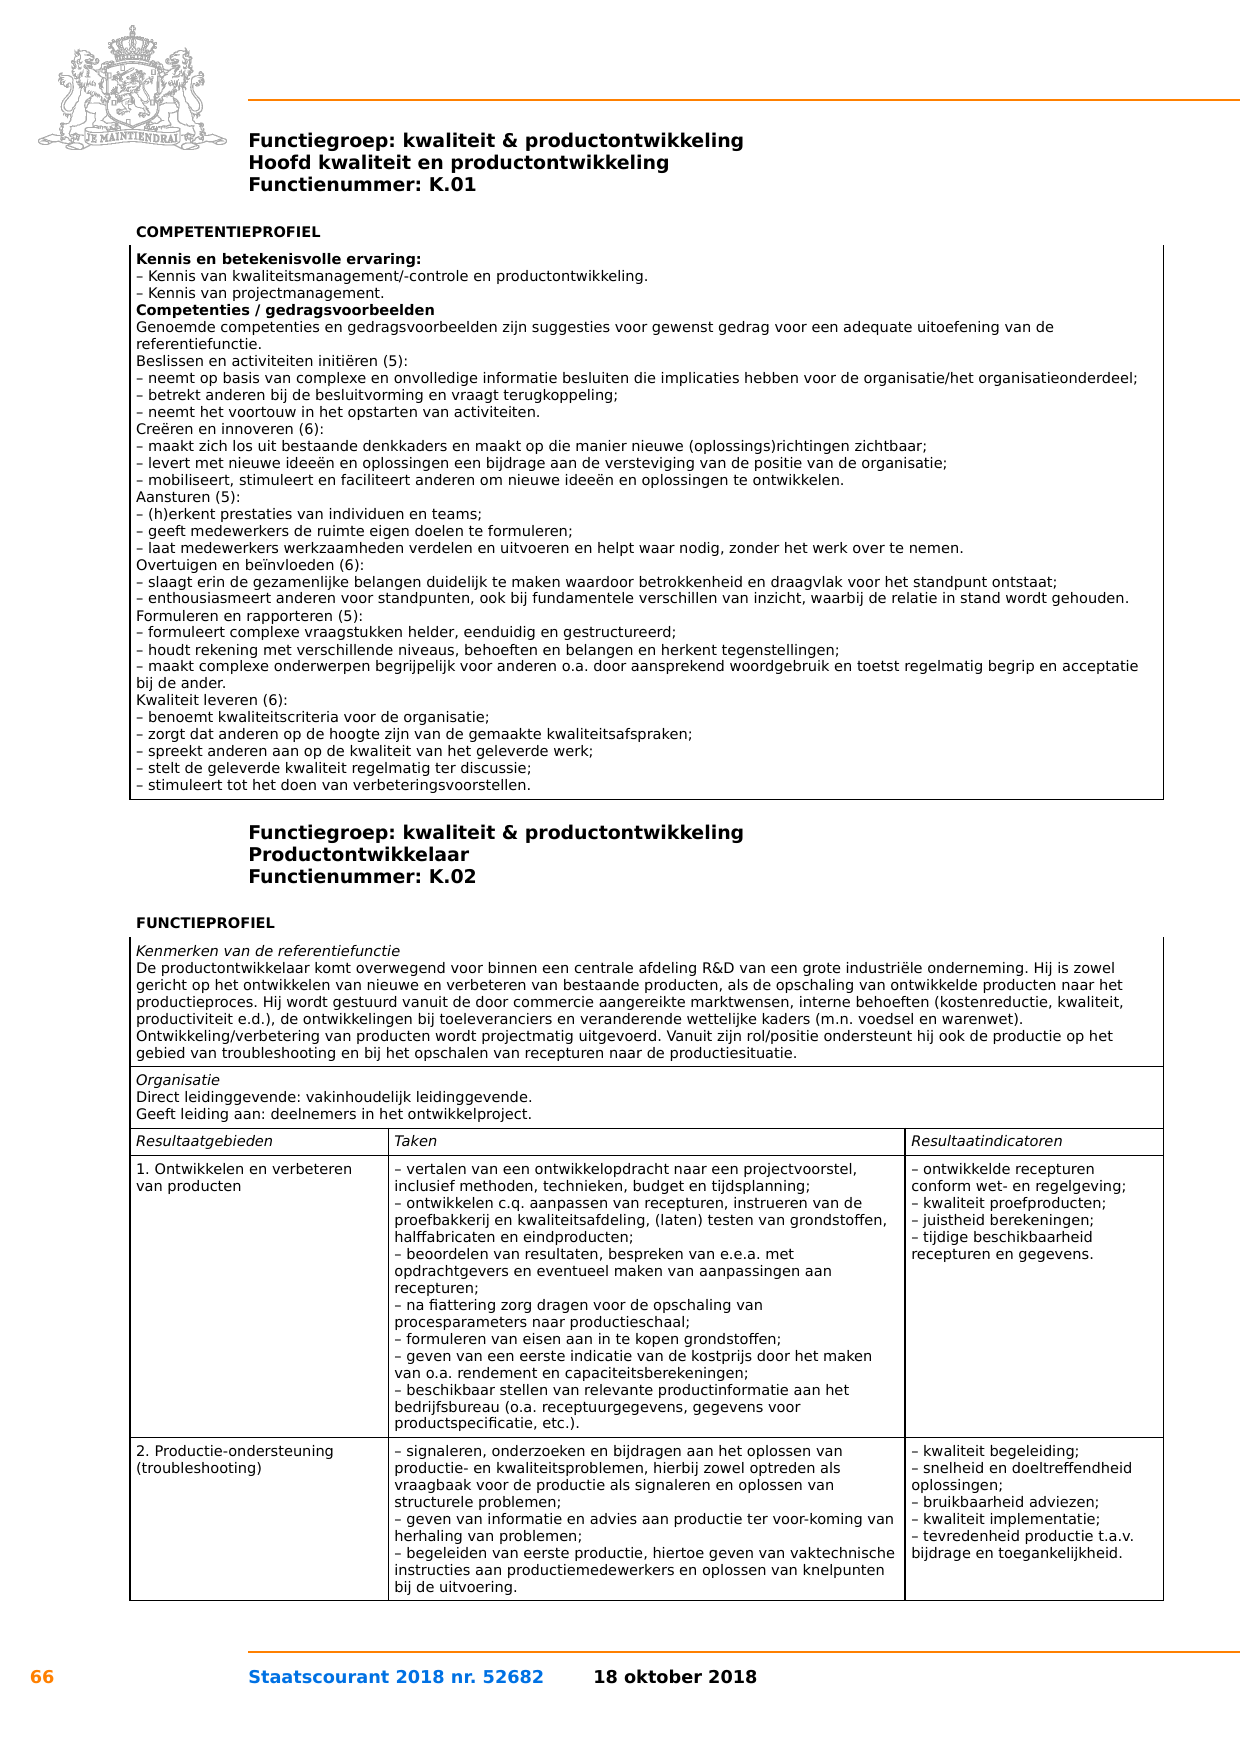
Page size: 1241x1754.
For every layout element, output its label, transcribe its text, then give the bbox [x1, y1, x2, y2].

table_cell 1. Ontwikkelen en verbeteren van producten [131, 1156, 388, 1437]
text Functiegroep: kwaliteit & productontwikkeling [248, 130, 1163, 152]
table_cell – signaleren, onderzoeken en bijdragen aan het oplossen van productie- en kwaliteitsproblemen, hierbij zowel optreden als vraagbaak voor de productie als signaleren en oplossen van structurele problemen; – geven van informatie en advies aan productie ter voor-koming van herhaling van problemen; – begeleiden van eerste productie, hiertoe geven van vaktechnische instructies aan productiemedewerkers en oplossen van knelpunten bij de uitvoering. [389, 1438, 904, 1600]
table_cell – ontwikkelde recepturen conform wet- en regelgeving; – kwaliteit proefproducten; – juistheid berekeningen; – tijdige beschikbaarheid recepturen en gegevens. [906, 1156, 1163, 1437]
table_cell Kenmerken van de referentiefunctie De productontwikkelaar komt overwegend voor binnen een centrale afdeling R&D van een grote industriële onderneming. Hij is zowel gericht op het ontwikkelen van nieuwe en verbeteren van bestaande producten, als de opschaling van ontwikkelde producten naar het productieproces. Hij wordt gestuurd vanuit de door commercie aangereikte marktwensen, interne behoeften (kostenreductie, kwaliteit, productiviteit e.d.), de ontwikkelingen bij toeleveranciers en veranderende wettelijke kaders (m.n. voedsel en warenwet). Ontwikkeling/verbetering van producten wordt projectmatig uitgevoerd. Vanuit zijn rol/positie ondersteunt hij ook de productie op het gebied van troubleshooting en bij het opschalen van recepturen naar de productiesituatie. [131, 938, 1163, 1066]
table_cell – kwaliteit begeleiding; – snelheid en doeltreffendheid oplossingen; – bruikbaarheid adviezen; – kwaliteit implementatie; – tevredenheid productie t.a.v. bijdrage en toegankelijkheid. [906, 1438, 1163, 1600]
table_cell 2. Productie-ondersteuning (troubleshooting) [131, 1438, 388, 1600]
text Functiegroep: kwaliteit & productontwikkeling [248, 822, 1163, 844]
table_cell Kennis en betekenisvolle ervaring: – Kennis van kwaliteitsmanagement/-controle en productontwikkeling. – Kennis van projectmanagement. Competenties / gedragsvoorbeelden Genoemde competenties en gedragsvoorbeelden zijn suggesties voor gewenst gedrag voor een adequate uitoefening van de referentiefunctie. Beslissen en activiteiten initiëren (5): – neemt op basis van complexe en onvolledige informatie besluiten die implicaties hebben voor de organisatie/het organisatieonderdeel; – betrekt anderen bij de besluitvorming en vraagt terugkoppeling; – neemt het voortouw in het opstarten van activiteiten. Creëren en innoveren (6): – maakt zich los uit bestaande denkkaders en maakt op die manier nieuwe (oplossings)richtingen zichtbaar; – levert met nieuwe ideeën en oplossingen een bijdrage aan de versteviging van de positie van de organisatie; – mobiliseert, stimuleert en faciliteert anderen om nieuwe ideeën en oplossingen te ontwikkelen. Aansturen (5): – (h)erkent prestaties van individuen en teams; – geeft medewerkers de ruimte eigen doelen te formuleren; – laat medewerkers werkzaamheden verdelen en uitvoeren en helpt waar nodig, zonder het werk over te nemen. Overtuigen en beïnvloeden (6): – slaagt erin de gezamenlijke belangen duidelijk te maken waardoor betrokkenheid en draagvlak voor het standpunt ontstaat; – enthousiasmeert anderen voor standpunten, ook bij fundamentele verschillen van inzicht, waarbij de relatie in stand wordt gehouden. Formuleren en rapporteren (5): – formuleert complexe vraagstukken helder, eenduidig en gestructureerd; – houdt rekening met verschillende niveaus, behoeften en belangen en herkent tegenstellingen; – maakt complexe onderwerpen begrijpelijk voor anderen o.a. door aansprekend woordgebruik en toetst regelmatig begrip en acceptatie bij de ander. Kwaliteit leveren (6): – benoemt kwaliteitscriteria voor de organisatie; – zorgt dat anderen op de hoogte zijn van de gemaakte kwaliteitsafspraken; – spreekt anderen aan op de kwaliteit van het geleverde werk; – stelt de geleverde kwaliteit regelmatig ter discussie; – stimuleert tot het doen van verbeteringsvoorstellen. [131, 246, 1163, 799]
text Productontwikkelaar [248, 844, 1163, 866]
table_header COMPETENTIEPROFIEL [131, 219, 1163, 245]
text Functienummer: K.02 [248, 866, 1163, 888]
table_cell Organisatie Direct leidinggevende: vakinhoudelijk leidinggevende. Geeft leiding aan: deelnemers in het ontwikkelproject. [131, 1067, 1163, 1128]
table_cell Resultaatgebieden [131, 1129, 388, 1155]
picture [38, 25, 227, 150]
table_cell – vertalen van een ontwikkelopdracht naar een projectvoorstel, inclusief methoden, technieken, budget en tijdsplanning; – ontwikkelen c.q. aanpassen van recepturen, instrueren van de proefbakkerij en kwaliteitsafdeling, (laten) testen van grondstoffen, halffabricaten en eindproducten; – beoordelen van resultaten, bespreken van e.e.a. met opdrachtgevers en eventueel maken van aanpassingen aan recepturen; – na fiattering zorg dragen voor de opschaling van procesparameters naar productieschaal; – formuleren van eisen aan in te kopen grondstoffen; – geven van een eerste indicatie van de kostprijs door het maken van o.a. rendement en capaciteitsberekeningen; – beschikbaar stellen van relevante productinformatie aan het bedrijfsbureau (o.a. receptuurgegevens, gegevens voor productspecificatie, etc.). [389, 1156, 904, 1437]
text Functienummer: K.01 [248, 174, 1163, 196]
table_cell Resultaatindicatoren [906, 1129, 1163, 1155]
table_cell Taken [389, 1129, 904, 1155]
text Hoofd kwaliteit en productontwikkeling [248, 152, 1163, 174]
table_header FUNCTIEPROFIEL [131, 911, 1163, 937]
